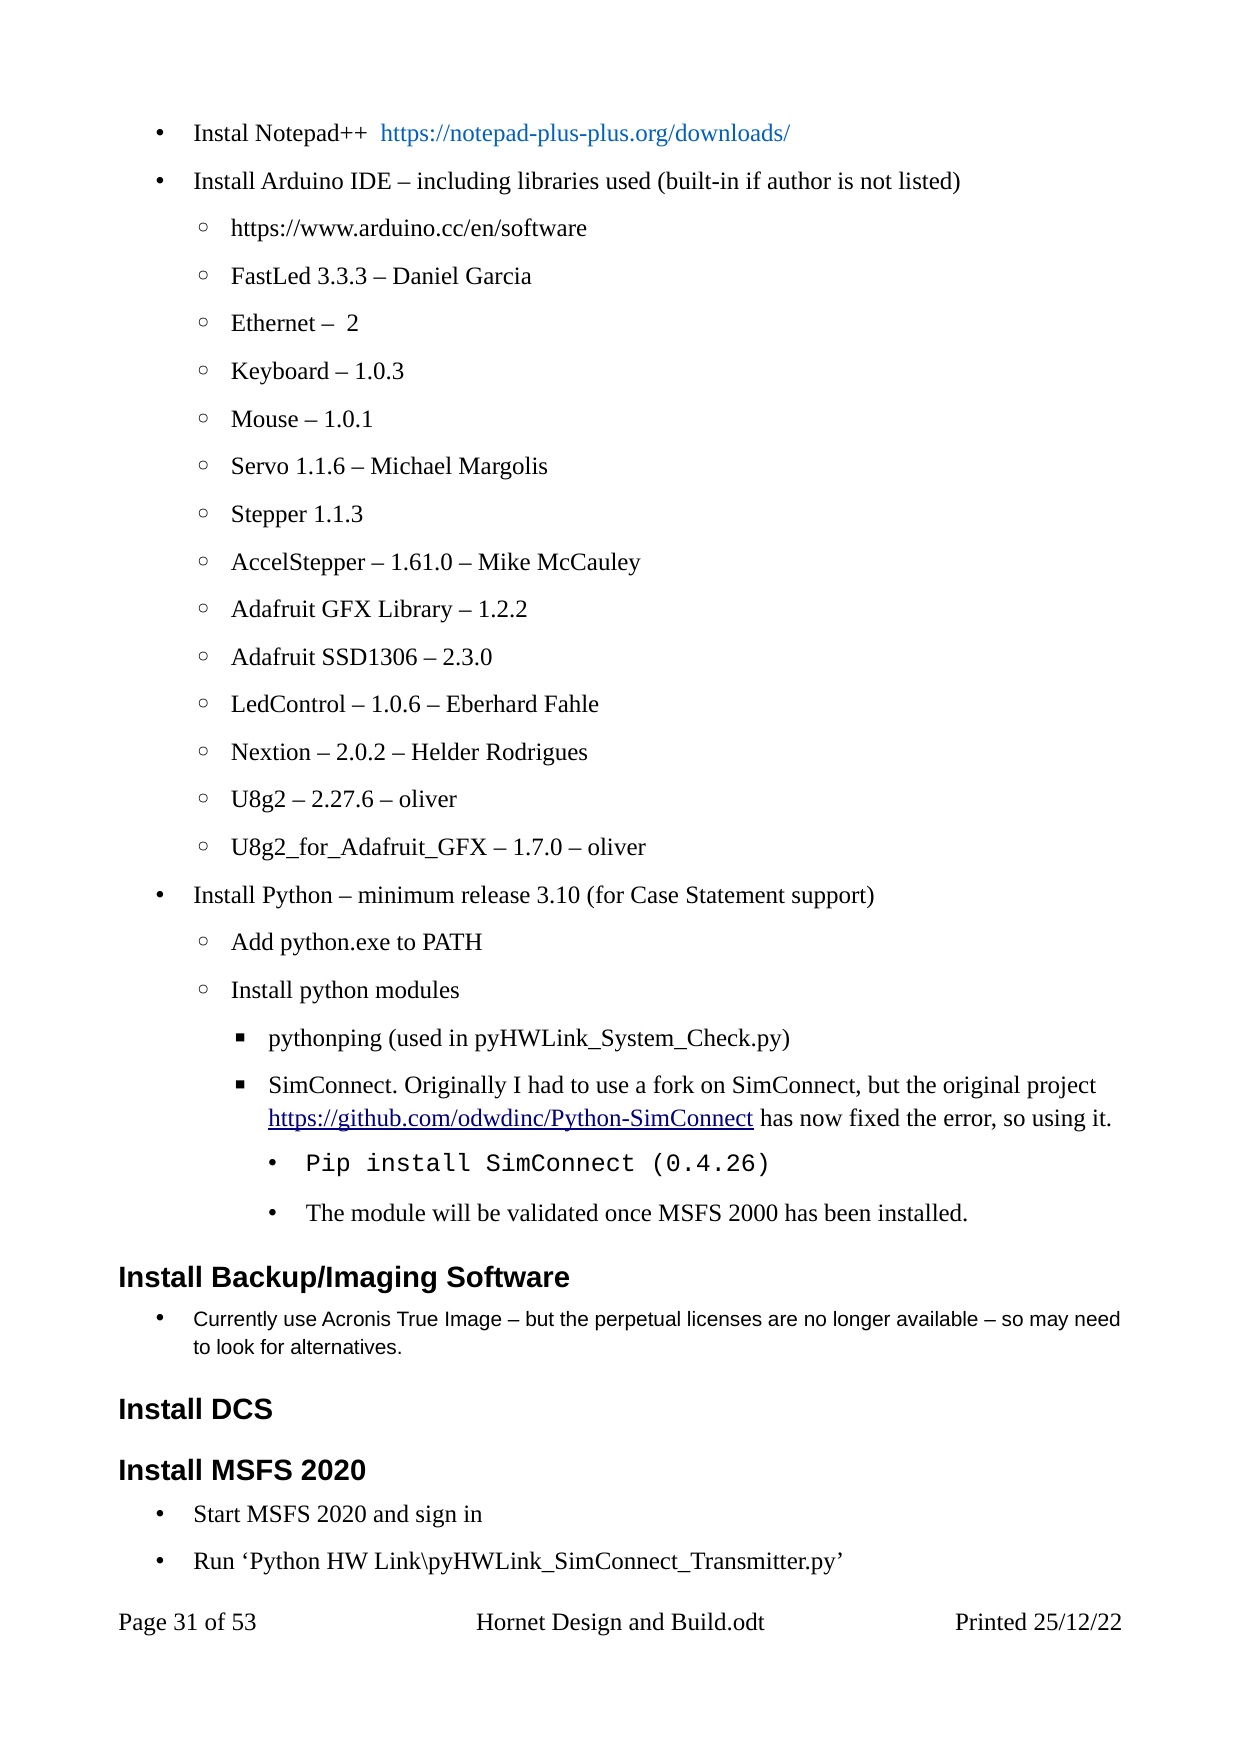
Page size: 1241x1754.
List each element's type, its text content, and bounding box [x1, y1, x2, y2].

subtitle Install DCS [118, 1392, 1122, 1425]
subtitle Install Backup/Imaging Software [118, 1260, 1122, 1294]
list Install Arduino IDE – including libraries used (built-in if author is not listed) [156, 166, 1122, 194]
list U8g2_for_Adafruit_GFX – 1.7.0 – oliver [193, 832, 1122, 861]
subtitle Install MSFS 2020 [118, 1452, 1122, 1486]
list Keyboard – 1.0.3 [193, 356, 1122, 385]
list Mouse – 1.0.1 [193, 404, 1122, 432]
list Nextion – 2.0.2 – Helder Rodrigues [193, 737, 1122, 766]
list Pip install SimConnect (0.4.26) [268, 1151, 1122, 1179]
list Adafruit GFX Library – 1.2.2 [193, 594, 1122, 623]
list Instal Notepad++ https://notepad-plus-plus.org/downloads/ [156, 118, 1122, 147]
list LedControl – 1.0.6 – Eberhard Fahle [193, 689, 1122, 718]
list Stepper 1.1.3 [193, 499, 1122, 528]
list Servo 1.1.6 – Michael Margolis [193, 451, 1122, 480]
list Start MSFS 2020 and sign in [156, 1499, 1122, 1527]
list Install Python – minimum release 3.10 (for Case Statement support) [156, 880, 1122, 908]
list Install python modules [193, 975, 1122, 1004]
list Adafruit SSD1306 – 2.3.0 [193, 642, 1122, 671]
list pythonping (used in pyHWLink_System_Check.py) [231, 1023, 1122, 1051]
list Currently use Acronis True Image – but the perpetual licenses are no longer available – so may need to look for alternatives. [156, 1306, 1122, 1359]
list The module will be validated once MSFS 2000 has been installed. [268, 1198, 1122, 1227]
list U8g2 – 2.27.6 – oliver [193, 784, 1122, 813]
list AccelStepper – 1.61.0 – Mike McCauley [193, 547, 1122, 575]
list Add python.exe to PATH [193, 927, 1122, 956]
list SimConnect. Originally I had to use a fork on SimConnect, but the original project https://github.com/odwdinc/Python-SimConnect has now fixed the error, so using it. [231, 1070, 1122, 1132]
list FastLed 3.3.3 – Daniel Garcia [193, 261, 1122, 290]
list Ethernet – 2 [193, 308, 1122, 337]
list Run ‘Python HW Link\pyHWLink_SimConnect_Transmitter.py’ [156, 1546, 1122, 1575]
list https://www.arduino.cc/en/software [193, 213, 1122, 242]
